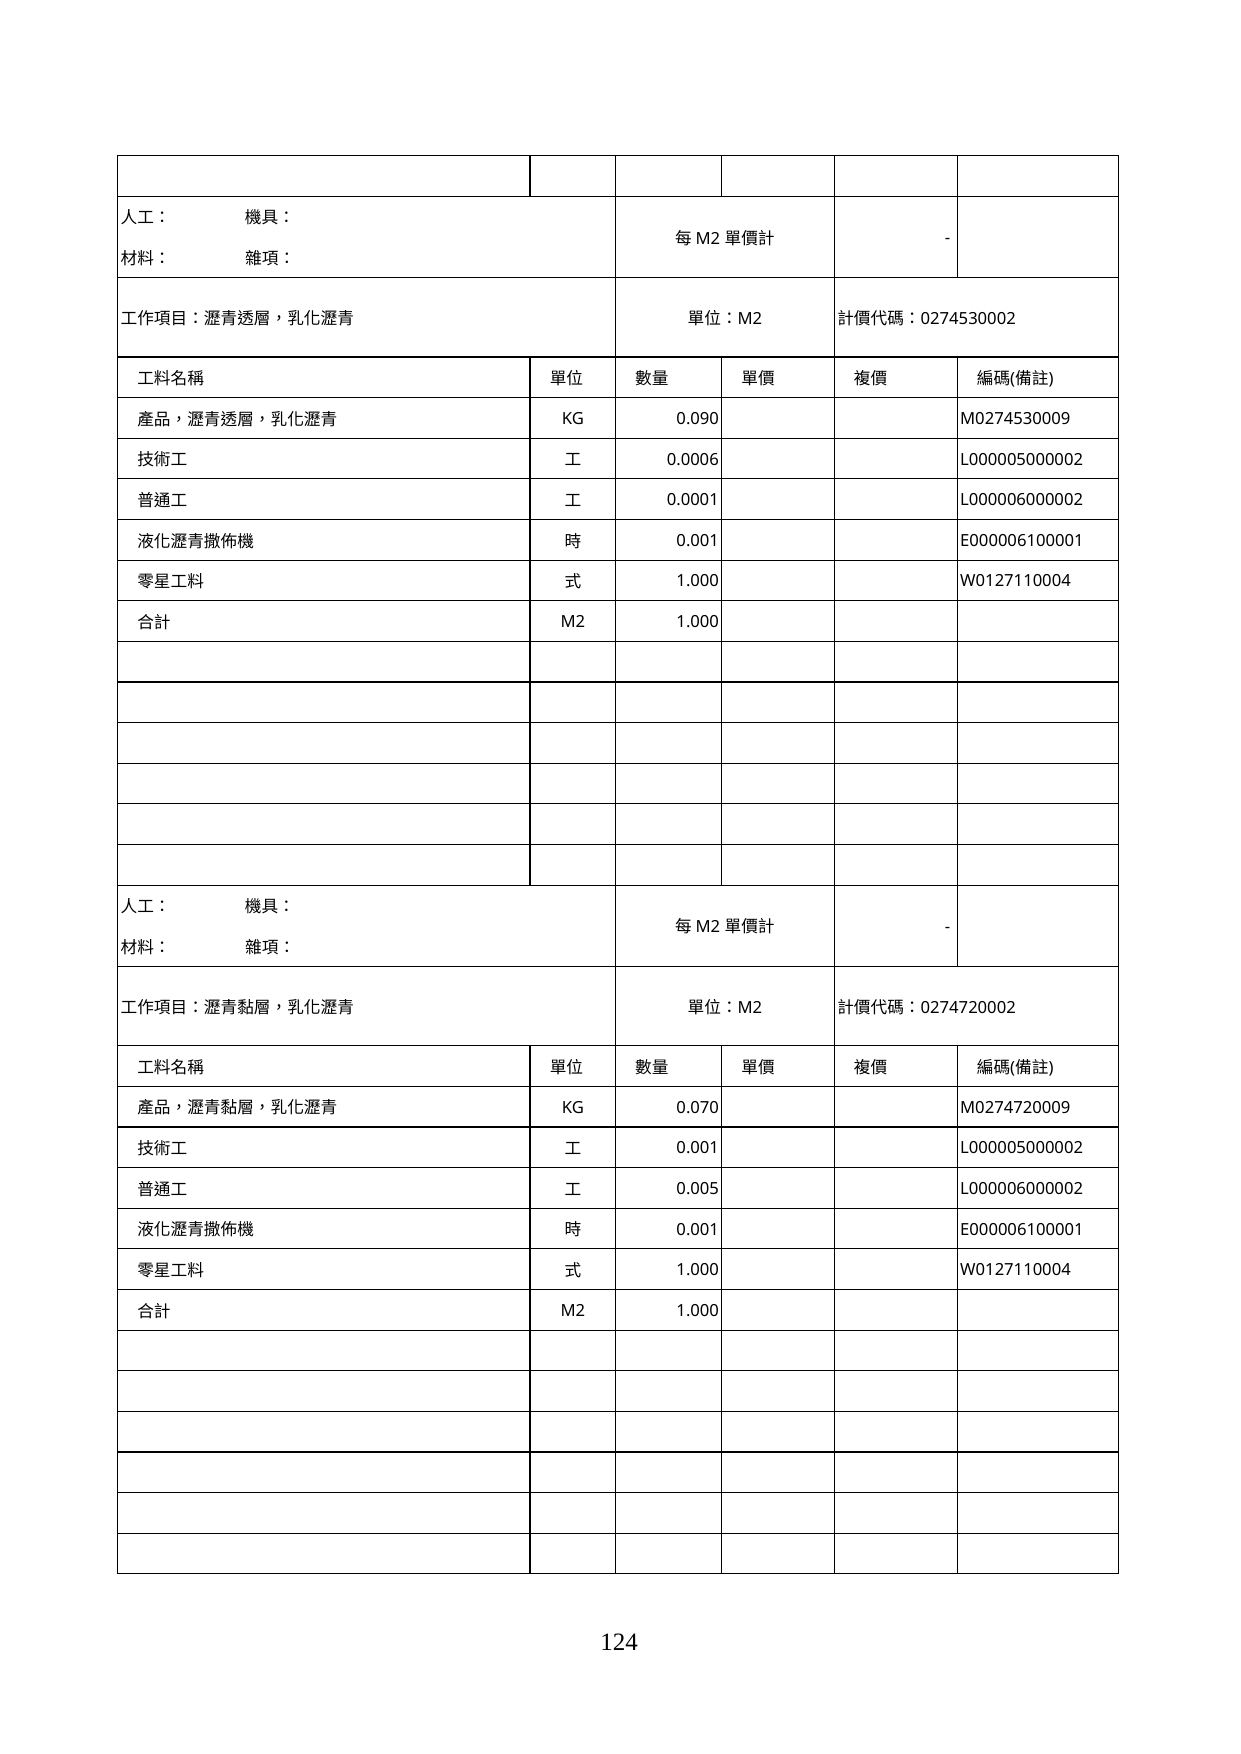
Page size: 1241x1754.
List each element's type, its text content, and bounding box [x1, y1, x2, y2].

table_cell 0.090 [616, 398, 721, 438]
table_cell W0127110004 [958, 1249, 1118, 1289]
table_cell 0.070 [616, 1087, 721, 1126]
table_cell L000006000002 [958, 1168, 1118, 1208]
table_cell [118, 642, 529, 681]
table_cell 時 [531, 1209, 615, 1248]
table_cell 零星工料 [118, 1249, 529, 1289]
table_cell 工料名稱 [118, 358, 529, 397]
table_cell [531, 1493, 615, 1533]
table_cell [616, 156, 721, 196]
table_cell [531, 723, 615, 763]
table_cell [531, 764, 615, 803]
table_cell 單價 [722, 1046, 834, 1086]
table_cell 技術工 [118, 439, 529, 478]
table_cell [722, 1128, 834, 1167]
table_cell [835, 723, 957, 763]
table_cell [722, 479, 834, 519]
table_cell [835, 398, 957, 438]
table_cell 複價 [835, 1046, 957, 1086]
table_cell [835, 804, 957, 844]
table_cell 0.0001 [616, 479, 721, 519]
table_cell [835, 1493, 957, 1533]
table_cell [722, 845, 834, 884]
table_cell E000006100001 [958, 1209, 1118, 1248]
table_cell 計價代碼：0274720002 [835, 967, 1118, 1045]
table_cell [616, 845, 721, 884]
table_cell [958, 804, 1118, 844]
table_cell [958, 197, 1118, 277]
table_cell [531, 804, 615, 844]
table_cell [958, 1290, 1118, 1329]
table_cell 式 [531, 561, 615, 600]
table_cell [835, 1534, 957, 1573]
table_cell 編碼(備註) [958, 358, 1118, 397]
table_cell 時 [531, 520, 615, 559]
table_cell [835, 601, 957, 641]
table_cell [835, 156, 957, 196]
table_cell [722, 1168, 834, 1208]
table_cell 1.000 [616, 1290, 721, 1329]
table_cell E000006100001 [958, 520, 1118, 559]
table_cell 零星工料 [118, 561, 529, 600]
table_cell 0.005 [616, 1168, 721, 1208]
table_cell 液化瀝青撒佈機 [118, 520, 529, 559]
table_cell [118, 1534, 529, 1573]
table_cell [531, 1534, 615, 1573]
table_cell 工 [531, 439, 615, 478]
table_cell M2 [531, 601, 615, 641]
table_cell [835, 1087, 957, 1126]
table_cell 普通工 [118, 479, 529, 519]
table_cell KG [531, 1087, 615, 1126]
table_cell [531, 1371, 615, 1411]
table_cell [958, 642, 1118, 681]
table_cell [616, 1412, 721, 1451]
table_cell [835, 1290, 957, 1329]
table_cell [722, 683, 834, 722]
table_cell [835, 1412, 957, 1451]
table_cell KG [531, 398, 615, 438]
table_cell [958, 845, 1118, 884]
table_cell [531, 156, 615, 196]
table_cell [616, 1331, 721, 1370]
table_cell [616, 1371, 721, 1411]
table_cell 工 [531, 1168, 615, 1208]
table_cell L000006000002 [958, 479, 1118, 519]
table_cell [835, 439, 957, 478]
table_cell 1.000 [616, 1249, 721, 1289]
table_cell 式 [531, 1249, 615, 1289]
table_cell [118, 804, 529, 844]
table_cell 數量 [616, 1046, 721, 1086]
table_cell [616, 1493, 721, 1533]
table_cell - [835, 886, 957, 966]
table_cell [616, 683, 721, 722]
table_cell [616, 1453, 721, 1492]
table_cell 工作項目：瀝青黏層，乳化瀝青 [118, 967, 615, 1045]
table_cell 技術工 [118, 1128, 529, 1167]
table_cell [722, 561, 834, 600]
table_cell 0.0006 [616, 439, 721, 478]
table_cell 合計 [118, 1290, 529, 1329]
table_cell [722, 1493, 834, 1533]
table_cell 0.001 [616, 1209, 721, 1248]
table_cell [722, 398, 834, 438]
table_cell 單位：M2 [616, 278, 834, 356]
table_cell 單位 [531, 1046, 615, 1086]
table_cell 合計 [118, 601, 529, 641]
table_cell 0.001 [616, 520, 721, 559]
table_cell [722, 1534, 834, 1573]
table_cell [118, 723, 529, 763]
table_cell [835, 642, 957, 681]
table_cell [958, 683, 1118, 722]
table_cell 人工： 機具： [118, 886, 615, 925]
table_cell [835, 1209, 957, 1248]
table_cell 材料： 雜項： [118, 925, 615, 966]
table_cell [118, 1331, 529, 1370]
table_cell 編碼(備註) [958, 1046, 1118, 1086]
table_cell M0274720009 [958, 1087, 1118, 1126]
table_cell L000005000002 [958, 439, 1118, 478]
table_cell [531, 1453, 615, 1492]
table_cell [722, 764, 834, 803]
table_cell 單位：M2 [616, 967, 834, 1045]
table_cell - [835, 197, 957, 277]
table_cell [722, 156, 834, 196]
table_cell 計價代碼：0274530002 [835, 278, 1118, 356]
table_cell 工 [531, 1128, 615, 1167]
table_cell [835, 1128, 957, 1167]
table_cell [835, 1331, 957, 1370]
table_cell [958, 764, 1118, 803]
table_cell [835, 1168, 957, 1208]
table_cell [118, 1412, 529, 1451]
table_cell [118, 845, 529, 884]
table_cell 1.000 [616, 601, 721, 641]
table_cell [722, 520, 834, 559]
table_cell [722, 1209, 834, 1248]
table_cell 單價 [722, 358, 834, 397]
table_cell [958, 723, 1118, 763]
table_cell [958, 1493, 1118, 1533]
table_cell 產品，瀝青透層，乳化瀝青 [118, 398, 529, 438]
table_cell [958, 1331, 1118, 1370]
table_cell [531, 1331, 615, 1370]
table_cell [118, 1371, 529, 1411]
table_cell 普通工 [118, 1168, 529, 1208]
table_cell 工作項目：瀝青透層，乳化瀝青 [118, 278, 615, 356]
table_cell [958, 1534, 1118, 1573]
table_cell [835, 1249, 957, 1289]
table_cell [722, 1290, 834, 1329]
table_cell [531, 845, 615, 884]
table_cell [722, 1453, 834, 1492]
table_cell [958, 1371, 1118, 1411]
table_cell [531, 683, 615, 722]
table_cell 材料： 雜項： [118, 236, 615, 277]
table_cell 產品，瀝青黏層，乳化瀝青 [118, 1087, 529, 1126]
table_cell [616, 1534, 721, 1573]
table_cell [722, 1249, 834, 1289]
table_cell 工 [531, 479, 615, 519]
table_cell [118, 156, 529, 196]
table_cell 每 M2 單價計 [616, 197, 834, 277]
table_cell [722, 1412, 834, 1451]
table_cell 數量 [616, 358, 721, 397]
table_cell [835, 561, 957, 600]
table_cell [531, 642, 615, 681]
table_cell M0274530009 [958, 398, 1118, 438]
table_cell [835, 479, 957, 519]
table_cell W0127110004 [958, 561, 1118, 600]
table_cell [722, 1087, 834, 1126]
table_cell [958, 886, 1118, 966]
table_cell [722, 1371, 834, 1411]
table_cell 單位 [531, 358, 615, 397]
table_cell 1.000 [616, 561, 721, 600]
table_cell [722, 601, 834, 641]
table_cell [616, 642, 721, 681]
table_cell [722, 642, 834, 681]
table_cell 液化瀝青撒佈機 [118, 1209, 529, 1248]
table_cell [118, 1453, 529, 1492]
table_cell [722, 804, 834, 844]
table_cell 複價 [835, 358, 957, 397]
table_cell 每 M2 單價計 [616, 886, 834, 966]
table_cell [958, 1453, 1118, 1492]
table_cell [958, 156, 1118, 196]
table_cell [118, 683, 529, 722]
table_cell [835, 1371, 957, 1411]
table_cell [118, 1493, 529, 1533]
table_cell L000005000002 [958, 1128, 1118, 1167]
table_cell M2 [531, 1290, 615, 1329]
table_cell [531, 1412, 615, 1451]
table_cell 人工： 機具： [118, 197, 615, 236]
table_cell [722, 439, 834, 478]
table_cell [835, 845, 957, 884]
table_cell [835, 683, 957, 722]
table_cell [118, 764, 529, 803]
table_cell [616, 764, 721, 803]
table_cell 工料名稱 [118, 1046, 529, 1086]
table_cell [835, 764, 957, 803]
table_cell [835, 1453, 957, 1492]
table_cell [835, 520, 957, 559]
table_cell [958, 1412, 1118, 1451]
table_cell [616, 804, 721, 844]
table_cell [722, 723, 834, 763]
table_cell 0.001 [616, 1128, 721, 1167]
table_cell [616, 723, 721, 763]
table_cell [958, 601, 1118, 641]
table_cell [722, 1331, 834, 1370]
